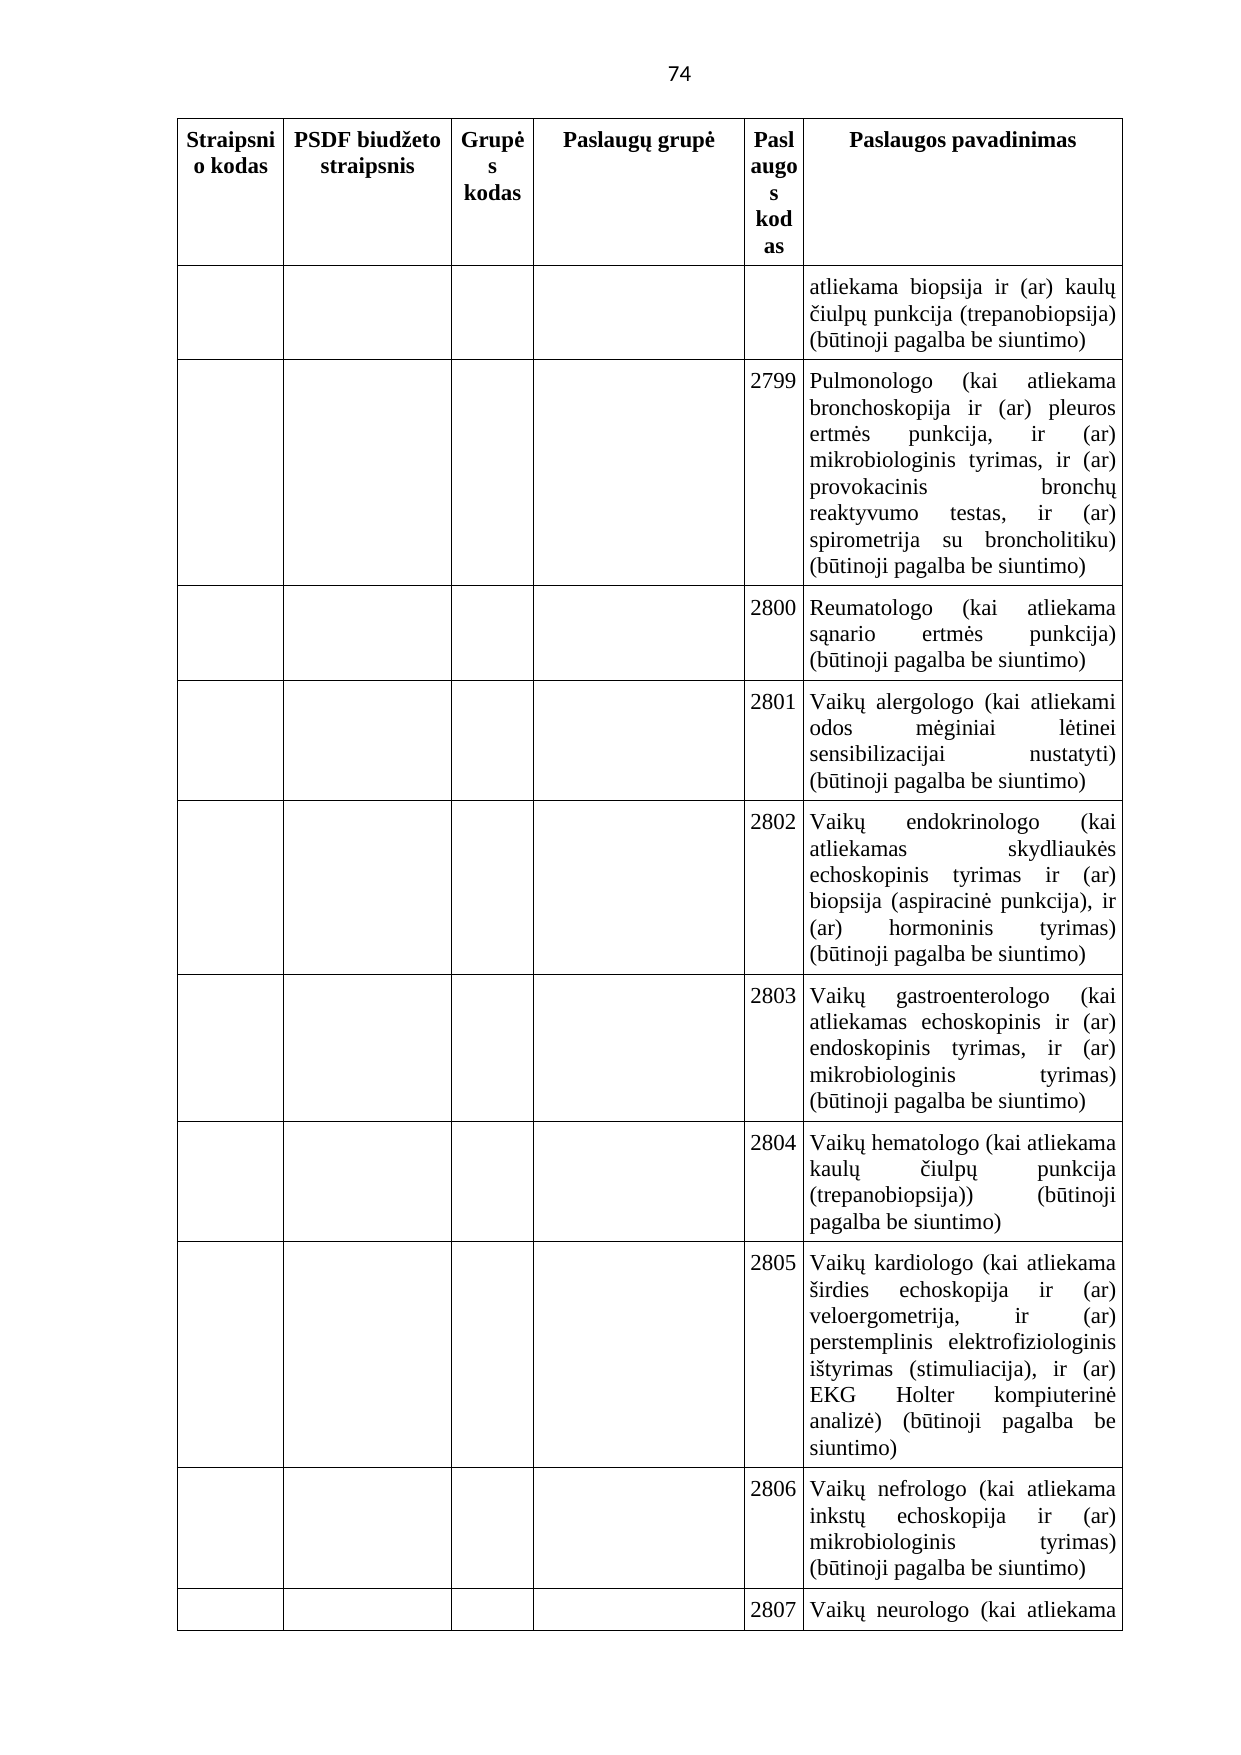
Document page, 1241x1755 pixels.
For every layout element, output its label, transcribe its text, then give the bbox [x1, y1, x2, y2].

table_cell [452, 1242, 533, 1467]
table_cell Pulmonologo (kai atliekama bronchoskopija ir (ar) pleuros ertmės punkcija, ir (ar) mikrobiologinis tyrimas, ir (ar) provokacinis bronchų reaktyvumo testas, ir (ar) spirometrija su broncholitiku) (būtinoji pagalba be siuntimo) [804, 360, 1122, 585]
table_cell [452, 681, 533, 800]
table_cell 2807 [745, 1589, 803, 1629]
table_cell [178, 801, 283, 974]
table_cell [284, 586, 451, 680]
table_cell [452, 975, 533, 1121]
table_cell Vaikų hematologo (kai atliekama kaulų čiulpų punkcija (trepanobiopsija)) (būtinoji pagalba be siuntimo) [804, 1122, 1122, 1241]
table_header Paslaugos kodas [745, 119, 803, 265]
table_cell [178, 1242, 283, 1467]
table_cell Reumatologo (kai atliekama sąnario ertmės punkcija) (būtinoji pagalba be siuntimo) [804, 586, 1122, 680]
table_cell [178, 586, 283, 680]
table_header Paslaugų grupė [534, 119, 744, 265]
table_cell [178, 266, 283, 359]
table_cell [534, 1468, 744, 1588]
table_cell 2801 [745, 681, 803, 800]
table_cell 2804 [745, 1122, 803, 1241]
table_cell 2805 [745, 1242, 803, 1467]
table_cell [452, 266, 533, 359]
table_cell 2802 [745, 801, 803, 974]
table_cell Vaikų endokrinologo (kai atliekamas skydliaukės echoskopinis tyrimas ir (ar) biopsija (aspiracinė punkcija), ir (ar) hormoninis tyrimas) (būtinoji pagalba be siuntimo) [804, 801, 1122, 974]
table_cell atliekama biopsija ir (ar) kaulų čiulpų punkcija (trepanobiopsija) (būtinoji pagalba be siuntimo) [804, 266, 1122, 359]
table_cell [284, 1468, 451, 1588]
table_cell Vaikų gastroenterologo (kai atliekamas echoskopinis ir (ar) endoskopinis tyrimas, ir (ar) mikrobiologinis tyrimas) (būtinoji pagalba be siuntimo) [804, 975, 1122, 1121]
table_cell 2800 [745, 586, 803, 680]
table_cell [452, 1122, 533, 1241]
table_cell Vaikų alergologo (kai atliekami odos mėginiai lėtinei sensibilizacijai nustatyti) (būtinoji pagalba be siuntimo) [804, 681, 1122, 800]
table_cell [284, 801, 451, 974]
table_cell [534, 975, 744, 1121]
table_cell [284, 681, 451, 800]
table_cell Vaikų neurologo (kai atliekama [804, 1589, 1122, 1629]
table_cell [452, 1589, 533, 1629]
table_cell [452, 586, 533, 680]
table_cell [284, 1589, 451, 1629]
table_cell [534, 681, 744, 800]
table_header PSDF biudžeto straipsnis [284, 119, 451, 265]
table_cell [452, 801, 533, 974]
table_cell [452, 1468, 533, 1588]
table_cell Vaikų nefrologo (kai atliekama inkstų echoskopija ir (ar) mikrobiologinis tyrimas) (būtinoji pagalba be siuntimo) [804, 1468, 1122, 1588]
table_cell [284, 360, 451, 585]
table_cell [284, 975, 451, 1121]
table_cell [178, 360, 283, 585]
table_cell [534, 1122, 744, 1241]
table_cell [178, 1468, 283, 1588]
table_cell [534, 1589, 744, 1629]
table_header Straipsnio kodas [178, 119, 283, 265]
table_cell [534, 360, 744, 585]
table_cell [178, 975, 283, 1121]
table_cell 2803 [745, 975, 803, 1121]
table_cell [178, 1122, 283, 1241]
table_cell [284, 1122, 451, 1241]
table_cell [452, 360, 533, 585]
table_cell 2799 [745, 360, 803, 585]
table_header Paslaugos pavadinimas [804, 119, 1122, 265]
table_cell [534, 1242, 744, 1467]
table_header Grupės kodas [452, 119, 533, 265]
table_cell [534, 586, 744, 680]
table_cell [534, 801, 744, 974]
table_cell Vaikų kardiologo (kai atliekama širdies echoskopija ir (ar) veloergometrija, ir (ar) perstemplinis elektrofiziologinis ištyrimas (stimuliacija), ir (ar) EKG Holter kompiuterinė analizė) (būtinoji pagalba be siuntimo) [804, 1242, 1122, 1467]
table_cell [178, 1589, 283, 1629]
table_cell [534, 266, 744, 359]
table_cell [745, 266, 803, 359]
table_cell 2806 [745, 1468, 803, 1588]
table_cell [178, 681, 283, 800]
table_cell [284, 1242, 451, 1467]
table_cell [284, 266, 451, 359]
